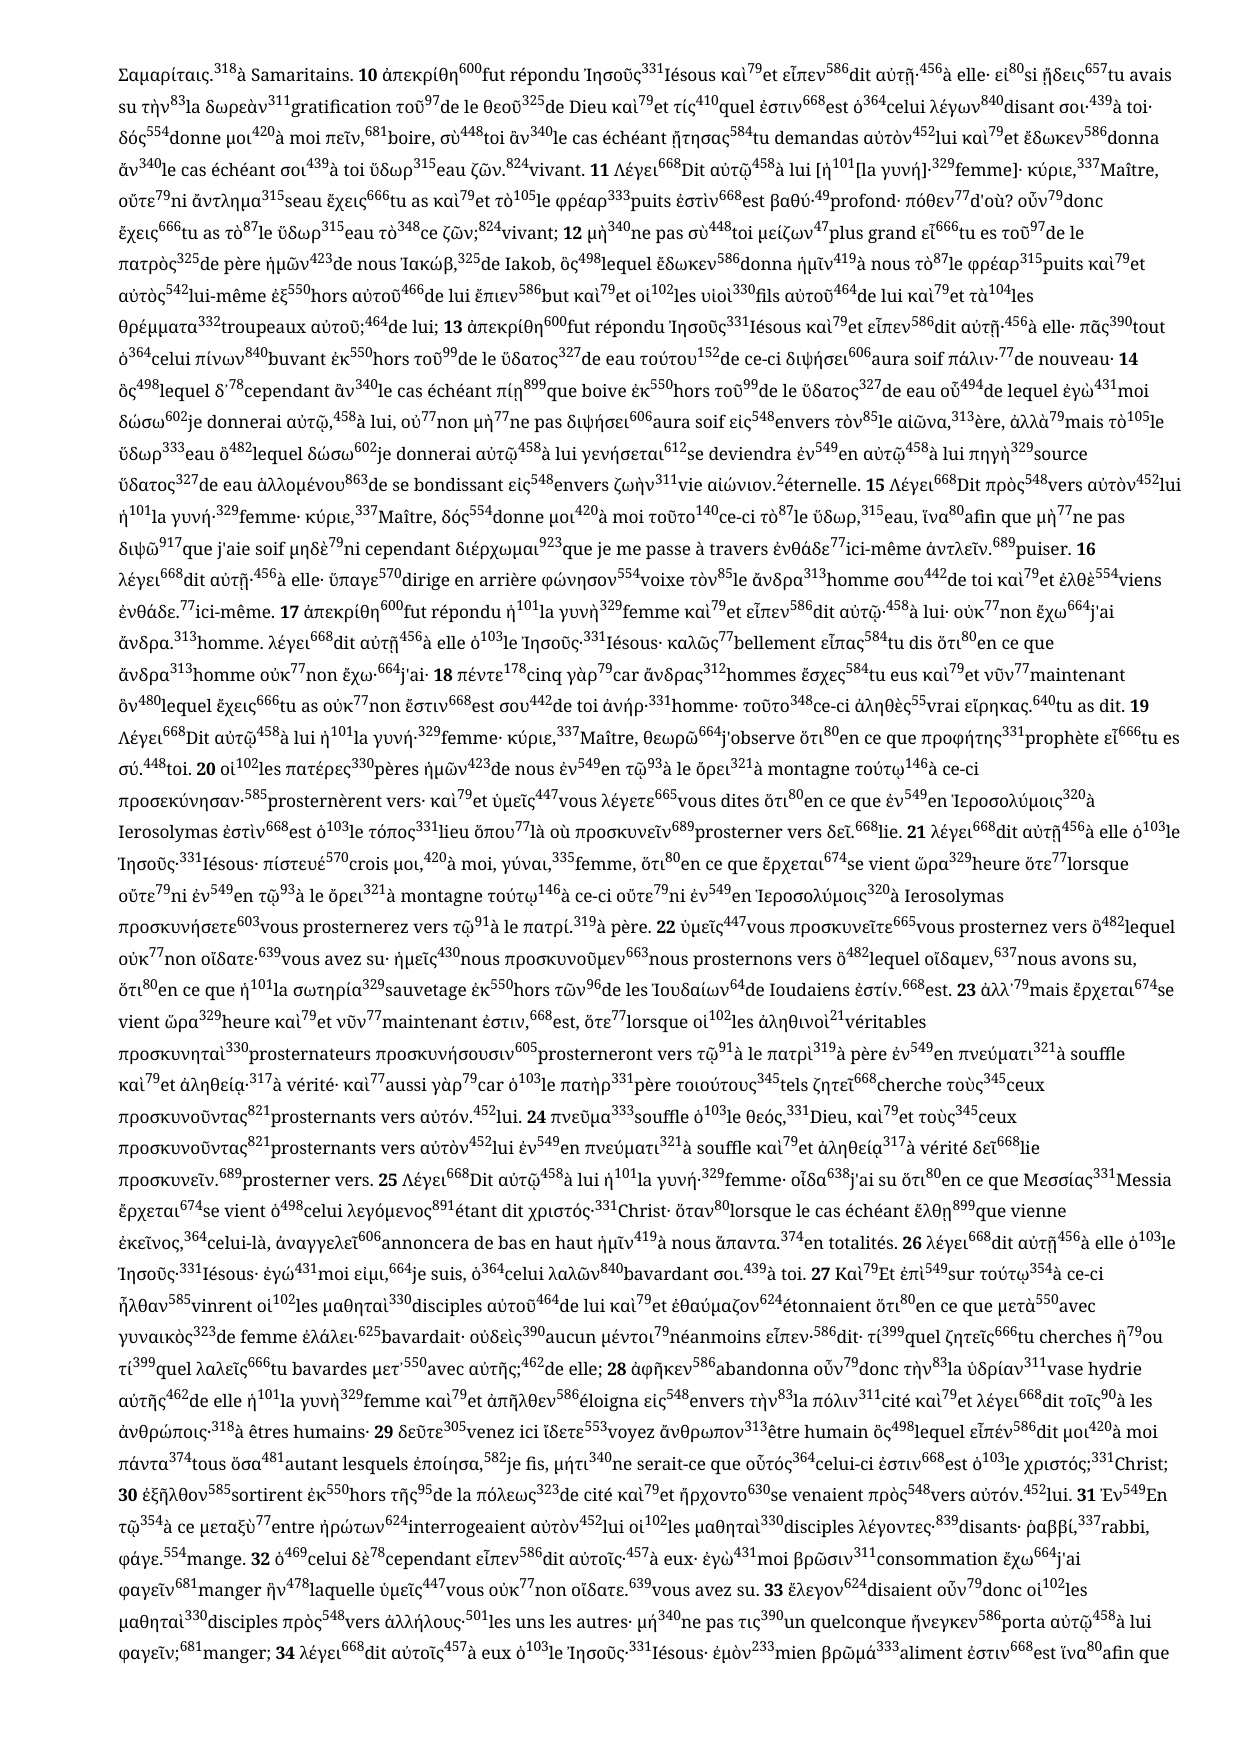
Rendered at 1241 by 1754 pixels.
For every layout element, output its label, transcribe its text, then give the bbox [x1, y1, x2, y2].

text 1 Ὡς80Comme οὖν79donc ἔγνω586connut ὁ103le κύριος331Maître ὅτι80en ce que ἤκουσαν585écoutèrent οἱ102les Φαρισαῖοι330Pharisiens ὅτι80en ce que Ἰησοῦς331Iésous πλείονας3plus nombreusement μαθητὰς312disciples ποιεῖ668fait καὶ79et βαπτίζει668baptise ἢ79ou Ἰωάννης331Ioannes 2 –935– καίτοιγε79et néanmoins certes Ἰησοῦς331Iésous αὐτὸς542lui-même οὐκ77non ἐβάπτιζεν625baptisait ἀλλ᾽79mais οἱ102les μαθηταὶ330disciples αὐτοῦ464de lui –935– 3 ἀφῆκεν586abandonna τὴν83la Ἰουδαίαν311Ioudaia καὶ79et ἀπῆλθεν586éloigna πάλιν77de nouveau εἰς548envers τὴν83la Γαλιλαίαν.311Galilée. 4 Ἔδει625Liait δὲ78cependant αὐτὸν452lui διέρχεσθαι690se passer à travers διὰ550par τῆς95de la Σαμαρείας.323de Samareia. 5 Ἔρχεται674Se vient οὖν79donc εἰς548envers πόλιν311cité τῆς95de la Σαμαρείας323de Samareia λεγομένην873étante dite Συχὰρ311Sychar πλησίον552prochain τοῦ99de le χωρίου327de emplacement ὃ482lequel ἔδωκεν586donna Ἰακὼβ331Iakob [τῷ]91[à le] Ἰωσὴφ319à Ioseph τῷ91à le υἱῷ319à fils αὐτοῦ·464de lui· 6 ἦν625était δὲ78cependant ἐκεῖ77là πηγὴ329source τοῦ97de le Ἰακώβ.325de Iakob. ὁ103le οὖν79donc Ἰησοῦς331Iésous κεκοπιακὼς783ayant peiné ἐκ550hors τῆς95de la ὁδοιπορίας323de marche de cheminement ἐκαθέζετο631se siégeait οὕτως77ainsi ἐπὶ549sur τῇ89à la πηγῇ·317à source· ὥρα329heure ἦν625était ὡς551comme ἕκτη.69sixième. 7 Ἔρχεται674Se vient γυνὴ329femme ἐκ550hors τῆς95de la Σαμαρείας323de Samareia ἀντλῆσαι681puiser ὕδωρ.315eau. λέγει668dit αὐτῇ456à elle ὁ103le Ἰησοῦς·331Iésous· δός554donne μοι420à moi πεῖν·681boire· 8 οἱ102les γὰρ79car μαθηταὶ330disciples αὐτοῦ464de lui ἀπεληλύθεισαν658avaient éloigné εἰς548envers τὴν83la πόλιν311cité ἵνα80afin que τροφὰς310nourritures ἀγοράσωσιν.898que achètent à l'agora. 9 λέγει668dit οὖν79donc αὐτῷ458à lui ἡ101la γυνὴ329femme ἡ101la Σαμαρῖτις·329Samaritaine· πῶς77comment? σὺ448toi Ἰουδαῖος47Ioudaien ὢν840étant παρ᾽550à côté ἐμοῦ424de moi πεῖν681boire αἰτεῖς666tu demandes γυναικὸς323de femme Σαμαρίτιδος323de Samaritide οὔσης;832de étante; οὐ77non γὰρ79car συγχρῶνται673se utilisent avec Ἰουδαῖοι70Ioudaiens Σαμαρίταις.318à Samaritains. 10 ἀπεκρίθη600fut répondu Ἰησοῦς331Iésous καὶ79et εἶπεν586dit αὐτῇ·456à elle· εἰ80si ᾔδεις657tu avais su τὴν83la δωρεὰν311gratification τοῦ97de le θεοῦ325de Dieu καὶ79et τίς410quel ἐστιν668est ὁ364celui λέγων840disant σοι·439à toi· δός554donne μοι420à moi πεῖν,681boire, σὺ448toi ἂν340le cas échéant ᾔτησας584tu demandas αὐτὸν452lui καὶ79et ἔδωκεν586donna ἄν340le cas échéant σοι439à toi ὕδωρ315eau ζῶν.824vivant. 11 Λέγει668Dit αὐτῷ458à lui [ἡ101[la γυνή]·329femme]· κύριε,337Maître, οὔτε79ni ἄντλημα315seau ἔχεις666tu as καὶ79et τὸ105le φρέαρ333puits ἐστὶν668est βαθύ·49profond· πόθεν77d'où? οὖν79donc ἔχεις666tu as τὸ87le ὕδωρ315eau τὸ348ce ζῶν;824vivant; 12 μὴ340ne pas σὺ448toi μείζων47plus grand εἶ666tu es τοῦ97de le πατρὸς325de père ἡμῶν423de nous Ἰακώβ,325de Iakob, ὃς498lequel ἔδωκεν586donna ἡμῖν419à nous τὸ87le φρέαρ315puits καὶ79et αὐτὸς542lui-même ἐξ550hors αὐτοῦ466de lui ἔπιεν586but καὶ79et οἱ102les υἱοὶ330fils αὐτοῦ464de lui καὶ79et τὰ104les θρέμματα332troupeaux αὐτοῦ;464de lui; 13 ἀπεκρίθη600fut répondu Ἰησοῦς331Iésous καὶ79et εἶπεν586dit αὐτῇ·456à elle· πᾶς390tout ὁ364celui πίνων840buvant ἐκ550hors τοῦ99de le ὕδατος327de eau τούτου152de ce-ci διψήσει606aura soif πάλιν·77de nouveau· 14 ὃς498lequel δ᾽78cependant ἂν340le cas échéant πίῃ899que boive ἐκ550hors τοῦ99de le ὕδατος327de eau οὗ494de lequel ἐγὼ431moi δώσω602je donnerai αὐτῷ,458à lui, οὐ77non μὴ77ne pas διψήσει606aura soif εἰς548envers τὸν85le αἰῶνα,313ère, ἀλλὰ79mais τὸ105le ὕδωρ333eau ὃ482lequel δώσω602je donnerai αὐτῷ458à lui γενήσεται612se deviendra ἐν549en αὐτῷ458à lui πηγὴ329source ὕδατος327de eau ἁλλομένου863de se bondissant εἰς548envers ζωὴν311vie αἰώνιον.2éternelle. 15 Λέγει668Dit πρὸς548vers αὐτὸν452lui ἡ101la γυνή·329femme· κύριε,337Maître, δός554donne μοι420à moi τοῦτο140ce-ci τὸ87le ὕδωρ,315eau, ἵνα80afin que μὴ77ne pas διψῶ917que j'aie soif μηδὲ79ni cependant διέρχωμαι923que je me passe à travers ἐνθάδε77ici-même ἀντλεῖν.689puiser. 16 λέγει668dit αὐτῇ·456à elle· ὕπαγε570dirige en arrière φώνησον554voixe τὸν85le ἄνδρα313homme σου442de toi καὶ79et ἐλθὲ554viens ἐνθάδε.77ici-même. 17 ἀπεκρίθη600fut répondu ἡ101la γυνὴ329femme καὶ79et εἶπεν586dit αὐτῷ·458à lui· οὐκ77non ἔχω664j'ai ἄνδρα.313homme. λέγει668dit αὐτῇ456à elle ὁ103le Ἰησοῦς·331Iésous· καλῶς77bellement εἶπας584tu dis ὅτι80en ce que ἄνδρα313homme οὐκ77non ἔχω·664j'ai· 18 πέντε178cinq γὰρ79car ἄνδρας312hommes ἔσχες584tu eus καὶ79et νῦν77maintenant ὃν480lequel ἔχεις666tu as οὐκ77non ἔστιν668est σου442de toi ἀνήρ·331homme· τοῦτο348ce-ci ἀληθὲς55vrai εἴρηκας.640tu as dit. 19 Λέγει668Dit αὐτῷ458à lui ἡ101la γυνή·329femme· κύριε,337Maître, θεωρῶ664j'observe ὅτι80en ce que προφήτης331prophète εἶ666tu es σύ.448toi. 20 οἱ102les πατέρες330pères ἡμῶν423de nous ἐν549en τῷ93à le ὄρει321à montagne τούτῳ146à ce-ci προσεκύνησαν·585prosternèrent vers· καὶ79et ὑμεῖς447vous λέγετε665vous dites ὅτι80en ce que ἐν549en Ἱεροσολύμοις320à Ierosolymas ἐστὶν668est ὁ103le τόπος331lieu ὅπου77là où προσκυνεῖν689prosterner vers δεῖ.668lie. 21 λέγει668dit αὐτῇ456à elle ὁ103le Ἰησοῦς·331Iésous· πίστευέ570crois μοι,420à moi, γύναι,335femme, ὅτι80en ce que ἔρχεται674se vient ὥρα329heure ὅτε77lorsque οὔτε79ni ἐν549en τῷ93à le ὄρει321à montagne τούτῳ146à ce-ci οὔτε79ni ἐν549en Ἱεροσολύμοις320à Ierosolymas προσκυνήσετε603vous prosternerez vers τῷ91à le πατρί.319à père. 22 ὑμεῖς447vous προσκυνεῖτε665vous prosternez vers ὃ482lequel οὐκ77non οἴδατε·639vous avez su· ἡμεῖς430nous προσκυνοῦμεν663nous prosternons vers ὃ482lequel οἴδαμεν,637nous avons su, ὅτι80en ce que ἡ101la σωτηρία329sauvetage ἐκ550hors τῶν96de les Ἰουδαίων64de Ioudaiens ἐστίν.668est. 23 ἀλλ᾽79mais ἔρχεται674se vient ὥρα329heure καὶ79et νῦν77maintenant ἐστιν,668est, ὅτε77lorsque οἱ102les ἀληθινοὶ21véritables προσκυνηταὶ330prosternateurs προσκυνήσουσιν605prosterneront vers τῷ91à le πατρὶ319à père ἐν549en πνεύματι321à souffle καὶ79et ἀληθείᾳ·317à vérité· καὶ77aussi γὰρ79car ὁ103le πατὴρ331père τοιούτους345tels ζητεῖ668cherche τοὺς345ceux προσκυνοῦντας821prosternants vers αὐτόν.452lui. 24 πνεῦμα333souffle ὁ103le θεός,331Dieu, καὶ79et τοὺς345ceux προσκυνοῦντας821prosternants vers αὐτὸν452lui ἐν549en πνεύματι321à souffle καὶ79et ἀληθείᾳ317à vérité δεῖ668lie προσκυνεῖν.689prosterner vers. 25 Λέγει668Dit αὐτῷ458à lui ἡ101la γυνή·329femme· οἶδα638j'ai su ὅτι80en ce que Μεσσίας331Messia ἔρχεται674se vient ὁ498celui λεγόμενος891étant dit χριστός·331Christ· ὅταν80lorsque le cas échéant ἔλθῃ899que vienne ἐκεῖνος,364celui-là, ἀναγγελεῖ606annoncera de bas en haut ἡμῖν419à nous ἅπαντα.374en totalités. 26 λέγει668dit αὐτῇ456à elle ὁ103le Ἰησοῦς·331Iésous· ἐγώ431moi εἰμι,664je suis, ὁ364celui λαλῶν840bavardant σοι.439à toi. 27 Καὶ79Et ἐπὶ549sur τούτῳ354à ce-ci ἦλθαν585vinrent οἱ102les μαθηταὶ330disciples αὐτοῦ464de lui καὶ79et ἐθαύμαζον624étonnaient ὅτι80en ce que μετὰ550avec γυναικὸς323de femme ἐλάλει·625bavardait· οὐδεὶς390aucun μέντοι79néanmoins εἶπεν·586dit· τί399quel ζητεῖς666tu cherches ἢ79ou τί399quel λαλεῖς666tu bavardes μετ᾽550avec αὐτῆς;462de elle; 28 ἀφῆκεν586abandonna οὖν79donc τὴν83la ὑδρίαν311vase hydrie αὐτῆς462de elle ἡ101la γυνὴ329femme καὶ79et ἀπῆλθεν586éloigna εἰς548envers τὴν83la πόλιν311cité καὶ79et λέγει668dit τοῖς90à les ἀνθρώποις·318à êtres humains· 29 δεῦτε305venez ici ἴδετε553voyez ἄνθρωπον313être humain ὃς498lequel εἶπέν586dit μοι420à moi πάντα374tous ὅσα481autant lesquels ἐποίησα,582je fis, μήτι340ne serait-ce que οὗτός364celui-ci ἐστιν668est ὁ103le χριστός;331Christ; 30 ἐξῆλθον585sortirent ἐκ550hors τῆς95de la πόλεως323de cité καὶ79et ἤρχοντο630se venaient πρὸς548vers αὐτόν.452lui. 31 Ἐν549En τῷ354à ce μεταξὺ77entre ἠρώτων624interrogeaient αὐτὸν452lui οἱ102les μαθηταὶ330disciples λέγοντες·839disants· ῥαββί,337rabbi, φάγε.554mange. 32 ὁ469celui δὲ78cependant εἶπεν586dit αὐτοῖς·457à eux· ἐγὼ431moi βρῶσιν311consommation ἔχω664j'ai φαγεῖν681manger ἣν478laquelle ὑμεῖς447vous οὐκ77non οἴδατε.639vous avez su. 33 ἔλεγον624disaient οὖν79donc οἱ102les μαθηταὶ330disciples πρὸς548vers ἀλλήλους·501les uns les autres· μή340ne pas τις390un quelconque ἤνεγκεν586porta αὐτῷ458à lui φαγεῖν;681manger; 34 λέγει668dit αὐτοῖς457à eux ὁ103le Ἰησοῦς·331Iésous· ἐμὸν233mien βρῶμά333aliment ἐστιν668est ἵνα80afin que ποιήσω895que je fasse τὸ87le θέλημα315volonté τοῦ358de celui πέμψαντός716de ayant mandé με417moi καὶ79et τελειώσω895que je perfectionne αὐτοῦ464de lui τὸ87le ἔργον.315travail. 35 οὐχ340non ὑμεῖς447vous λέγετε665vous dites ὅτι80en ce que ἔτι77encore τετράμηνός71de quatre mois ἐστιν668est καὶ79et ὁ103le θερισμὸς331moisson ἔρχεται;674se vient; ἰδοὺ306voici λέγω664je dis ὑμῖν,438à vous, ἐπάρατε553surélevez τοὺς84les ὀφθαλμοὺς312yeux ὑμῶν441de vous καὶ79et θεάσασθε557que vous vous contemplez τὰς82les χώρας310régions ὅτι80en ce que λευκαί44blanches εἰσιν667sont πρὸς548vers θερισμόν.313moisson. ἤδη77déjà 36 ὁ364celui θερίζων840moissonnant μισθὸν313salaire λαμβάνει668prend καὶ79et συνάγει668mène ensemble καρπὸν313fruit εἰς548envers ζωὴν311vie αἰώνιον,2éternelle, ἵνα80afin que ὁ364celui σπείρων840semant ὁμοῦ77au même lieu χαίρῃ921que soit de joie καὶ79et ὁ364celui θερίζων.840moissonnant. 37 ἐν549en γὰρ79car τούτῳ354à ce-ci ὁ103le λόγος331discours ἐστὶν668est ἀληθινὸς47véritable ὅτι80en ce que ἄλλος390autre ἐστὶν668est ὁ364celui σπείρων840semant καὶ79et ἄλλος390autre ὁ364celui θερίζων.840moissonnant. 38 ἐγὼ431moi ἀπέστειλα582j'envoyai ὑμᾶς436vous θερίζειν689moissonner ὃ482lequel οὐχ77non ὑμεῖς447vous κεκοπιάκατε·639vous avez peiné· ἄλλοι389autres κεκοπιάκασιν641ont peiné καὶ79et ὑμεῖς447vous εἰς548envers τὸν85le κόπον313frappement αὐτῶν463de eux εἰσεληλύθατε.639vous avez venus à l'intérieur. 39 Ἐκ550Hors δὲ78cependant τῆς95de la πόλεως323de cité ἐκείνης148de celle-là πολλοὶ389nombreux ἐπίστευσαν585crurent εἰς548envers αὐτὸν452lui τῶν96de les Σαμαριτῶν324de Samaritains διὰ548par le fait de τὸν85le λόγον313discours τῆς95de la γυναικὸς323de femme μαρτυρούσης832de témoignante ὅτι80en ce que εἶπέν586dit μοι420à moi πάντα374tous ἃ481lesquels ἐποίησα.582je fis. 40 ὡς80comme οὖν79donc ἦλθον585vinrent πρὸς548vers αὐτὸν452lui οἱ102les Σαμαρῖται,330Samaritains, ἠρώτων624interrogeaient αὐτὸν452lui μεῖναι681rester παρ᾽549à côté αὐτοῖς·457à eux· καὶ79et ἔμεινεν586resta ἐκεῖ77là δύο176deux ἡμέρας.310journées. 41 καὶ79et πολλῷ378à nombreux πλείους70plus nombreusement ἐπίστευσαν585crurent διὰ548par le fait de τὸν85le λόγον313discours αὐτοῦ,464de lui, 42 τῇ89à la τε79en outre γυναικὶ317à femme ἔλεγον624disaient ὅτι80en ce que οὐκέτι77non plus διὰ548par le fait de τὴν83la σὴν234tienne λαλιὰν311bavardage πιστεύομεν,663nous croyons, αὐτοὶ512nous-mêmes γὰρ79car ἀκηκόαμεν637nous avons écouté καὶ79et οἴδαμεν637nous avons su ὅτι80en ce que οὗτός364celui-ci ἐστιν668est ἀληθῶς77vraiment ὁ103le σωτὴρ331sauveur τοῦ97de le κόσμου.325de monde. 43 Μετὰ548Après δὲ78cependant τὰς82les δύο176deux ἡμέρας310journées ἐξῆλθεν586sortit ἐκεῖθεν77de là εἰς548envers τὴν83la Γαλιλαίαν·311Galilée· 44 αὐτὸς542lui-même γὰρ79car Ἰησοῦς331Iésous ἐμαρτύρησεν586témoigna ὅτι80en ce que προφήτης331prophète ἐν549en τῇ249à la ἰδίᾳ119à en propre πατρίδι317à patrie τιμὴν311valeur οὐκ77non ἔχει.668a. 45 ὅτε80lorsque οὖν79donc ἦλθεν586vint εἰς548envers τὴν83la Γαλιλαίαν,311Galilée, ἐδέξαντο591se acceptèrent αὐτὸν452lui οἱ102les Γαλιλαῖοι70Galiléens πάντα374tous ἑωρακότες782ayants vus ὅσα481autant lesquels ἐποίησεν586fit ἐν549en Ἱεροσολύμοις320à Ierosolymas ἐν549en τῇ89à la ἑορτῇ,317à fête, καὶ77aussi αὐτοὶ468eux γὰρ79car ἦλθον585vinrent εἰς548envers τὴν83la ἑορτήν.311fête. 46 Ἦλθεν586Vint οὖν79donc πάλιν77de nouveau εἰς548envers τὴν83la Κανὰ311Kana τῆς95de la Γαλιλαίας,323de Galilée, ὅπου77là où ἐποίησεν586fit τὸ87le ὕδωρ315eau οἶνον.313vin. Καὶ79Et ἦν625était τις287un quelconque βασιλικὸς71royalique οὗ492de lequel ὁ103le υἱὸς331fils ἠσθένει625était infirme ἐν549en Καφαρναούμ.317à Kapharnaoum. 47 οὗτος364celui-ci ἀκούσας721ayant écouté ὅτι80en ce que Ἰησοῦς331Iésous ἥκει668surgit ἐκ550hors τῆς95de la Ἰουδαίας323de Ioudaia εἰς548envers τὴν83la Γαλιλαίαν311Galilée ἀπῆλθεν586éloigna πρὸς548vers αὐτὸν452lui καὶ79et ἠρώτα625interrogeait ἵνα80afin que καταβῇ899que descende καὶ79et ἰάσηται905que se guérisse αὐτοῦ464de lui τὸν85le υἱόν,313fils, ἤμελλεν625imminait γὰρ79car ἀποθνῄσκειν.689mourir loin. 48 εἶπεν586dit οὖν79donc ὁ103le Ἰησοῦς331Iésous πρὸς548vers αὐτόν·452lui· ἐὰν80si le cas échéant μὴ77ne pas σημεῖα314signes καὶ79et τέρατα314prodiges ἴδητε,896que vous voyiez, οὐ77non μὴ77ne pas πιστεύσητε.896que vous croyiez. 49 λέγει668dit πρὸς548vers αὐτὸν452lui ὁ103le βασιλικός·71royalique· κύριε,337Maître, κατάβηθι554descends πρὶν80avant ἀποθανεῖν681mourir loin τὸ87le παιδίον315petit servant μου.424de moi. 50 λέγει668dit αὐτῷ458à lui ὁ103le Ἰησοῦς·331Iésous· πορεύου,574te va, ὁ103le υἱός331fils σου442de toi ζῇ.668vit. Ἐπίστευσεν586Crut ὁ103le ἄνθρωπος331être humain τῷ91à le λόγῳ319à discours ὃν480lequel εἶπεν586dit αὐτῷ458à lui ὁ103le Ἰησοῦς331Iésous καὶ79et ἐπορεύετο.631se allait. 51 ἤδη77déjà δὲ78cependant αὐτοῦ464de lui καταβαίνοντος834de descendant οἱ102les δοῦλοι330mâles esclaves αὐτοῦ464de lui ὑπήντησαν585vinrent à la rencontre αὐτῷ458à lui καὶ79et ἀπήγγειλαν585rapportèrent annonce λέγοντες839disants ὅτι80en ce que ὁ103le παῖς331jeune servant αὐτοῦ464de lui ζῇ.668vit. 52 ἐπύθετο592se enquit οὖν79donc τὴν83la ὥραν311heure παρ᾽550à côté αὐτῶν463de eux ἐν549en ᾗ484à laquelle κομψότερον77plus portement ἔσχεν·586eut· εἶπαν585dirent οὖν79donc αὐτῷ458à lui ὅτι80en ce que ἐχθὲς77hier ὥραν311heure ἑβδόμην201septième ἀφῆκεν586abandonna αὐτὸν452lui ὁ103le πυρετός.331fièvre. 53 ἔγνω586connut οὖν79donc ὁ103le πατὴρ331père ὅτι80en ce que [ἐν]549[en] ἐκείνῃ142à celle-là τῇ89à la ὥρᾳ317à heure ἐν549en ᾗ484à laquelle εἶπεν586dit αὐτῷ458à lui ὁ103le Ἰησοῦς·331Iésous· ὁ103le υἱός331fils σου442de toi ζῇ,668vit, καὶ79et ἐπίστευσεν586crut αὐτὸς542lui-même καὶ79et ἡ101la οἰκία329maison d'habitation αὐτοῦ464de lui ὅλη.388toute entière. 54 Τοῦτο348Ce-ci [δὲ]78[cependant] πάλιν77de nouveau δεύτερον204deuxième σημεῖον315signe ἐποίησεν586fit ὁ103le Ἰησοῦς331Iésous ἐλθὼν721ayant venu ἐκ550hors τῆς95de la Ἰουδαίας323de Ioudaia εἰς548envers τὴν83la Γαλιλαίαν.311Galilée. [118, 59, 1181, 1665]
